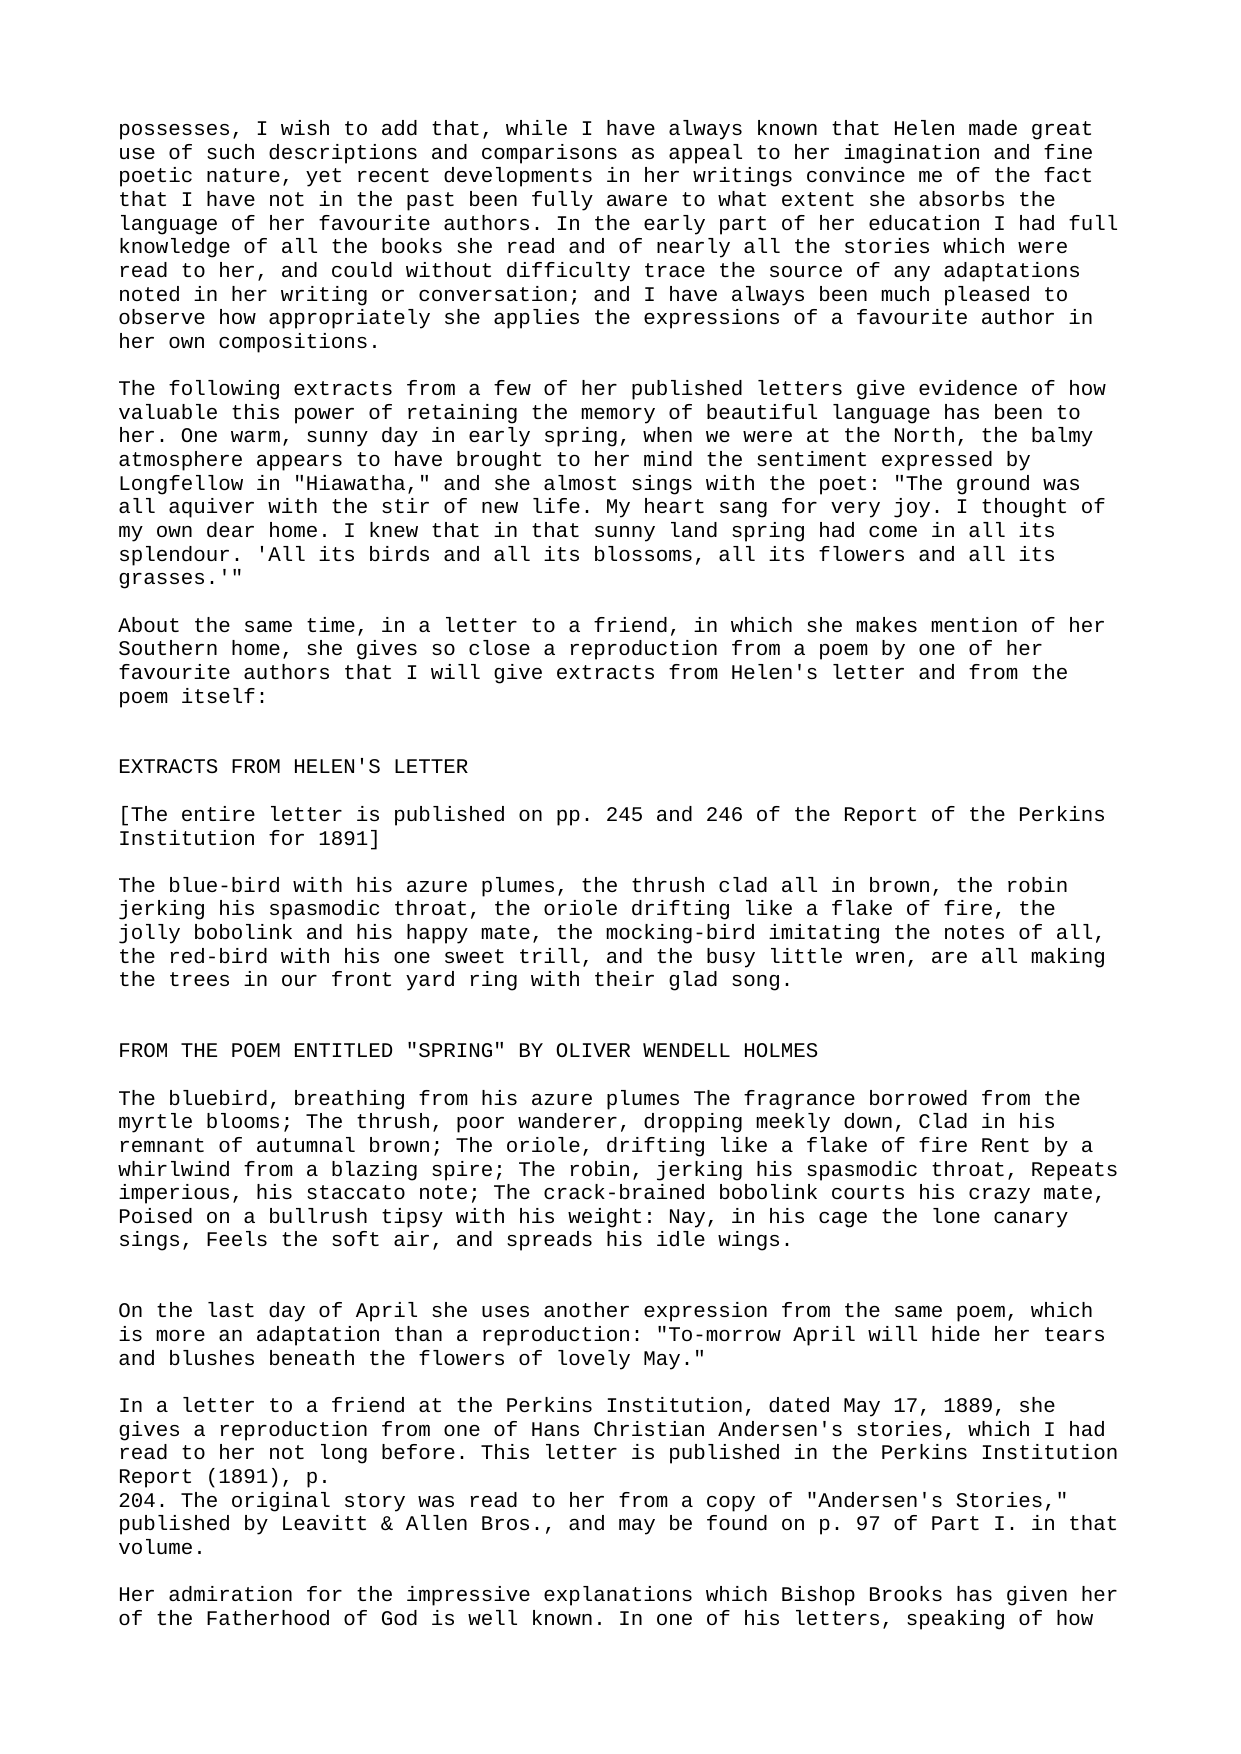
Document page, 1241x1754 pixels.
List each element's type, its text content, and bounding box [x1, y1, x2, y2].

text [The entire letter is published on pp. 245 and 246 of the Report of the Perkins Institution for 1891] [118, 804, 1122, 851]
text On the last day of April she uses another expression from the same poem, which is more an adaptation than a reproduction: "To-morrow April will hide her tears and blushes beneath the flowers of lovely May." [118, 1300, 1122, 1371]
text About the same time, in a letter to a friend, in which she makes mention of her Southern home, she gives so close a reproduction from a poem by one of her favourite authors that I will give extracts from Helen's letter and from the poem itself: [118, 615, 1122, 709]
text The bluebird, breathing from his azure plumes The fragrance borrowed from the myrtle blooms; The thrush, poor wanderer, dropping meekly down, Clad in his remnant of autumnal brown; The oriole, drifting like a flake of fire Rent by a whirlwind from a blazing spire; The robin, jerking his spasmodic throat, Repeats imperious, his staccato note; The crack-brained bobolink courts his crazy mate, Poised on a bullrush tipsy with his weight: Nay, in his cage the lone canary sings, Feels the soft air, and spreads his idle wings. [118, 1088, 1122, 1253]
text 204. The original story was read to her from a copy of "Andersen's Stories," published by Leavitt & Allen Bros., and may be found on p. 97 of Part I. in that volume. [118, 1489, 1122, 1561]
text EXTRACTS FROM HELEN'S LETTER [118, 757, 1122, 780]
text possesses, I wish to add that, while I have always known that Helen made great use of such descriptions and comparisons as appeal to her imagination and fine poetic nature, yet recent developments in her writings convince me of the fact that I have not in the past been fully aware to what extent she absorbs the language of her favourite authors. In the early part of her education I had full knowledge of all the books she read and of nearly all the stories which were read to her, and could without difficulty trace the source of any adaptations noted in her writing or conversation; and I have always been much pleased to observe how appropriately she applies the expressions of a favourite author in her own compositions. [118, 118, 1122, 354]
text In a letter to a friend at the Perkins Institution, dated May 17, 1889, she gives a reproduction from one of Hans Christian Andersen's stories, which I had read to her not long before. This letter is published in the Perkins Institution Report (1891), p. [118, 1395, 1122, 1489]
text The blue-bird with his azure plumes, the thrush clad all in brown, the robin jerking his spasmodic throat, the oriole drifting like a flake of fire, the jolly bobolink and his happy mate, the mocking-bird imitating the notes of all, the red-bird with his one sweet trill, and the busy little wren, are all making the trees in our front yard ring with their glad song. [118, 875, 1122, 993]
text Her admiration for the impressive explanations which Bishop Brooks has given her of the Fatherhood of God is well known. In one of his letters, speaking of how [118, 1584, 1122, 1631]
text The following extracts from a few of her published letters give evidence of how valuable this power of retaining the memory of beautiful language has been to her. One warm, sunny day in early spring, when we were at the North, the balmy atmosphere appears to have brought to her mind the sentiment expressed by Longfellow in "Hiawatha," and she almost sings with the poet: "The ground was all aquiver with the stir of new life. My heart sang for very joy. I thought of my own dear home. I knew that in that sunny land spring had come in all its splendour. 'All its birds and all its blossoms, all its flowers and all its grasses.'" [118, 378, 1122, 591]
text FROM THE POEM ENTITLED "SPRING" BY OLIVER WENDELL HOLMES [118, 1040, 1122, 1064]
